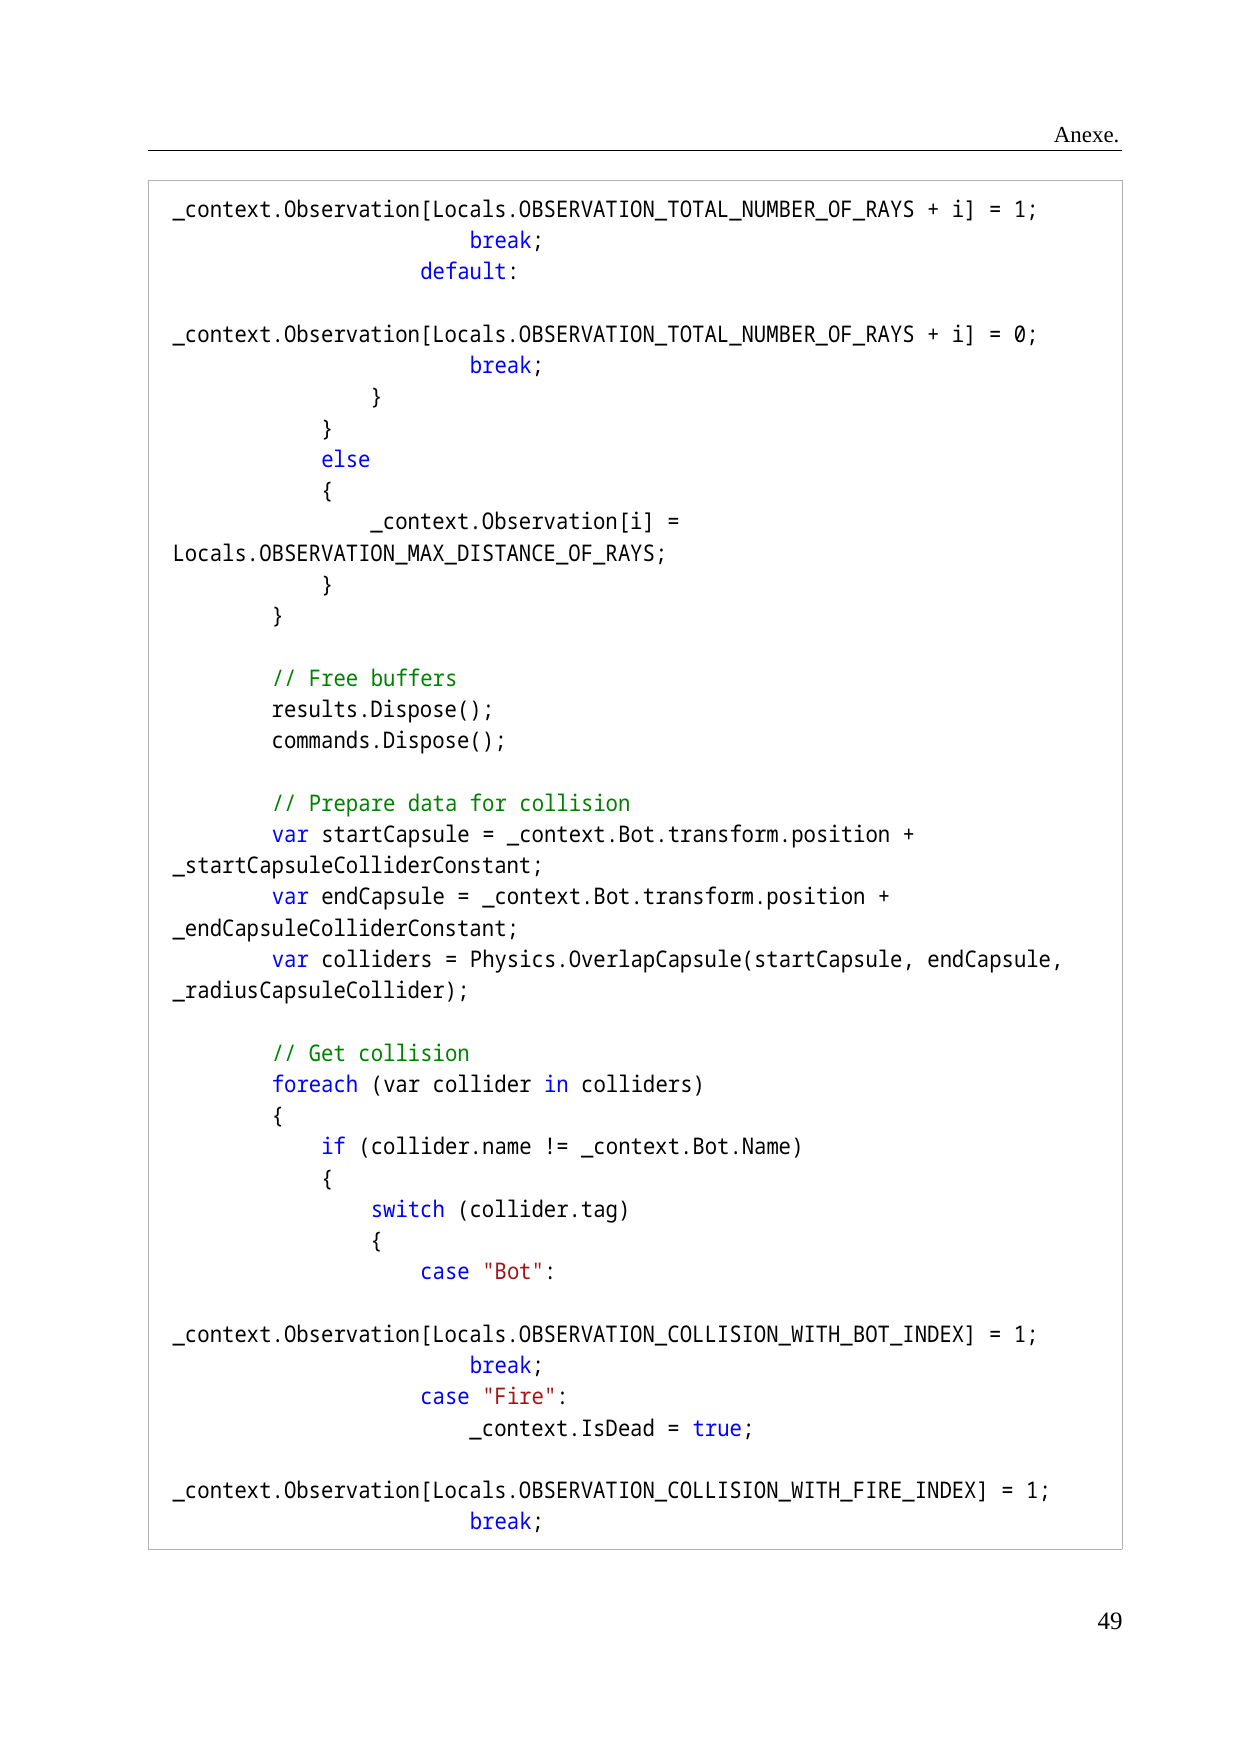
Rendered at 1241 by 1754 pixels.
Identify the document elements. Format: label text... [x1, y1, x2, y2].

text // Get collision [149, 1024, 1122, 1055]
text _context.Observation[Locals.OBSERVATION_COLLISION_WITH_BOT_INDEX] = 1; [149, 1274, 1122, 1336]
text foreach (var collider in colliders) [149, 1055, 1122, 1086]
text case "Fire": [149, 1368, 1122, 1399]
text results.Dispose(); [149, 680, 1122, 711]
text { [149, 1149, 1122, 1180]
text { [149, 1086, 1122, 1118]
text case "Bot": [149, 1243, 1122, 1274]
text } [149, 555, 1122, 586]
text var startCapsule = _context.Bot.transform.position + _startCapsuleColliderConstant; [149, 805, 1122, 868]
text // Free buffers [149, 649, 1122, 680]
text commands.Dispose(); [149, 711, 1122, 755]
text switch (collider.tag) [149, 1180, 1122, 1211]
text _context.Observation[Locals.OBSERVATION_TOTAL_NUMBER_OF_RAYS + i] = 1; [149, 181, 1122, 211]
text _context.IsDead = true; [149, 1399, 1122, 1430]
text } [149, 399, 1122, 430]
text } [149, 368, 1122, 399]
text else [149, 430, 1122, 461]
text { [149, 461, 1122, 493]
text _context.Observation[Locals.OBSERVATION_TOTAL_NUMBER_OF_RAYS + i] = 0; [149, 274, 1122, 336]
text _context.Observation[Locals.OBSERVATION_COLLISION_WITH_FIRE_INDEX] = 1; [149, 1430, 1122, 1493]
text _context.Observation[i] = Locals.OBSERVATION_MAX_DISTANCE_OF_RAYS; [149, 493, 1122, 555]
text } [149, 586, 1122, 630]
text // Prepare data for collision [149, 774, 1122, 805]
text break; [149, 1336, 1122, 1368]
text var colliders = Physics.OverlapCapsule(startCapsule, endCapsule, _radiusCapsuleCollider); [149, 930, 1122, 1005]
text var endCapsule = _context.Bot.transform.position + _endCapsuleColliderConstant; [149, 868, 1122, 930]
text default: [149, 243, 1122, 274]
text { [149, 1211, 1122, 1243]
text break; [149, 211, 1122, 243]
text break; [149, 1493, 1122, 1549]
text break; [149, 336, 1122, 368]
text if (collider.name != _context.Bot.Name) [149, 1118, 1122, 1149]
